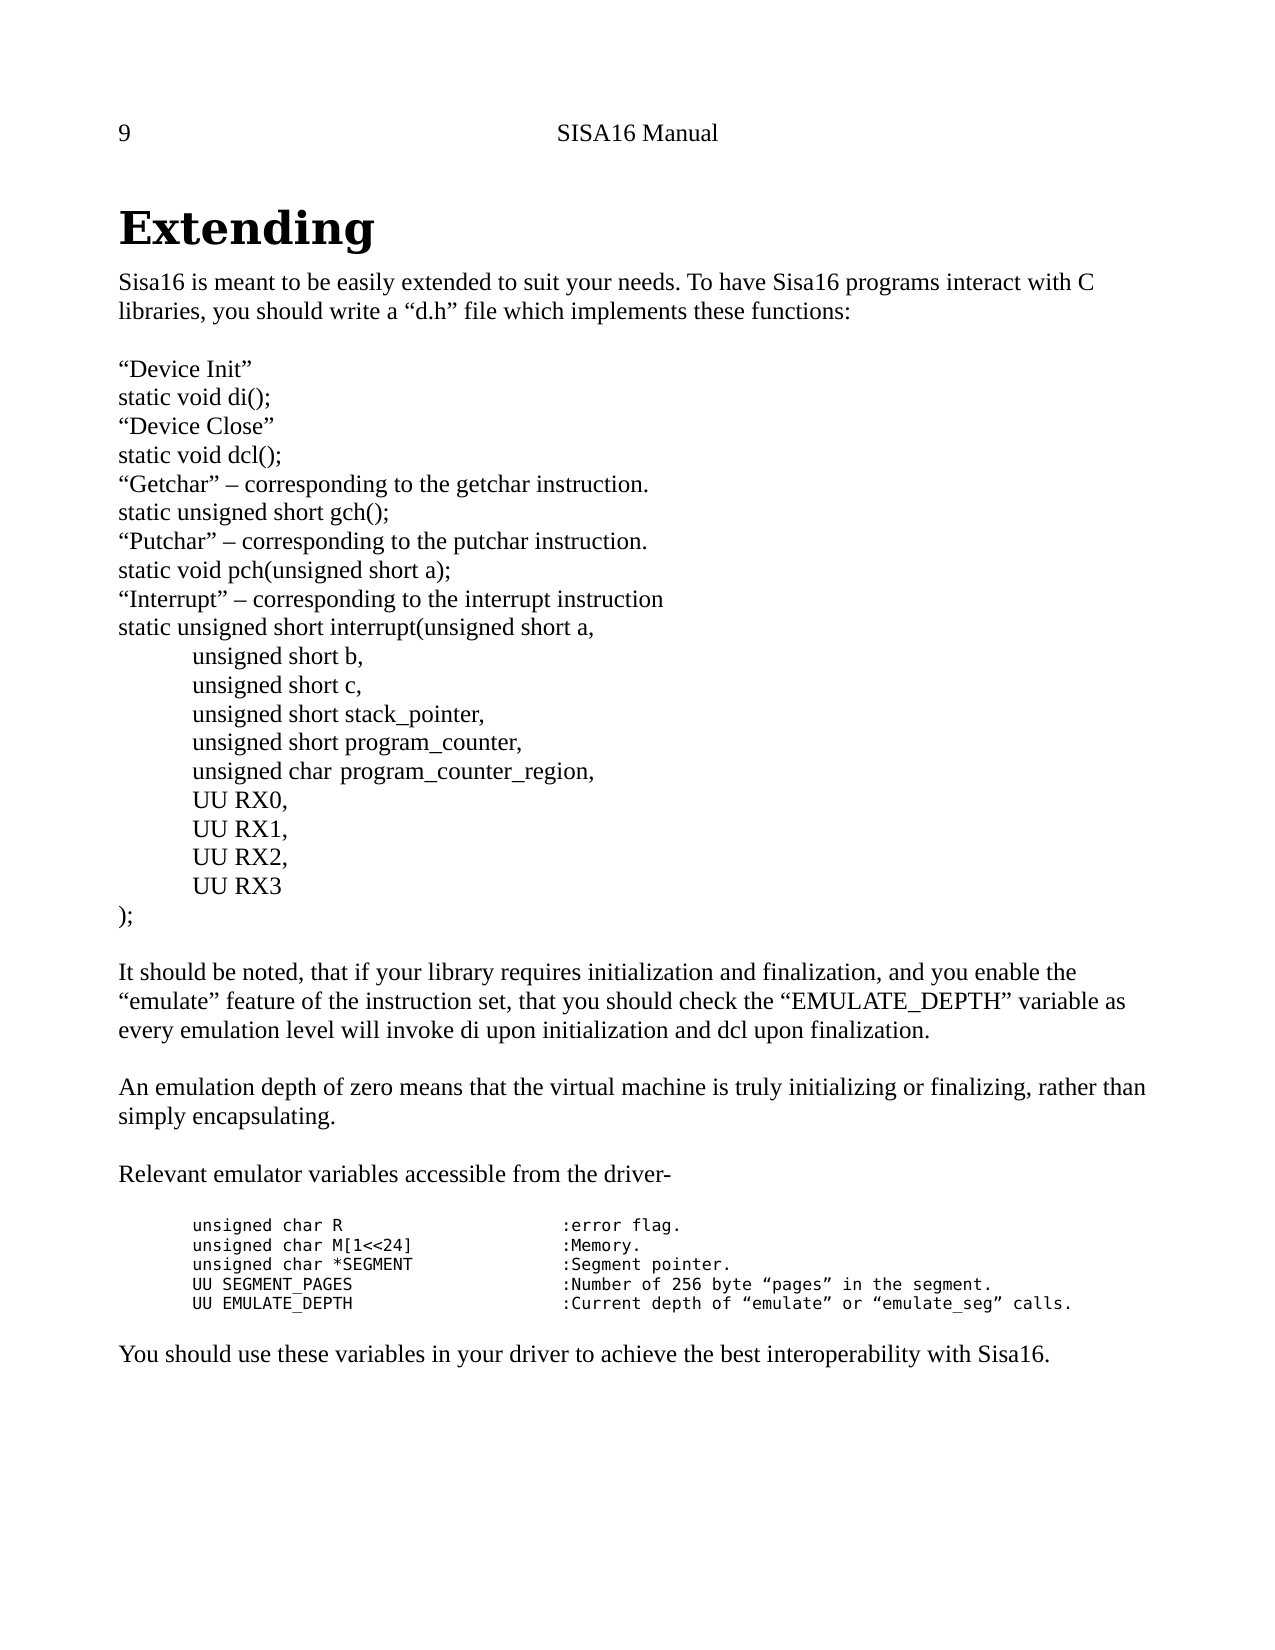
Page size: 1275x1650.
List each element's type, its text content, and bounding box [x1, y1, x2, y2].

text “Interrupt” – corresponding to the interrupt instruction [118, 584, 1157, 612]
text unsigned char M[1<<24] :Memory. [118, 1236, 1157, 1255]
text It should be noted, that if your library requires initialization and finalization, and you enable the “emulate” feature of the instruction set, that you should check the “EMULATE_DEPTH” variable as every emulation level will invoke di upon initialization and dcl upon finalization. [118, 957, 1157, 1044]
text static void di(); [118, 382, 1157, 411]
text Sisa16 is meant to be easily extended to suit your needs. To have Sisa16 programs interact with C libraries, you should write a “d.h” file which implements these functions: [118, 267, 1157, 325]
text static void dcl(); [118, 440, 1157, 469]
text UU RX1, [118, 814, 1157, 842]
text unsigned char R :error flag. [118, 1216, 1157, 1236]
text “Device Close” [118, 411, 1157, 440]
text static unsigned short gch(); [118, 497, 1157, 526]
text static void pch(unsigned short a); [118, 555, 1157, 584]
text unsigned short b, [118, 641, 1157, 670]
text ); [118, 900, 1157, 929]
text Relevant emulator variables accessible from the driver- [118, 1159, 1157, 1216]
text unsigned char *SEGMENT :Segment pointer. [118, 1255, 1157, 1274]
text An emulation depth of zero means that the virtual machine is truly initializing or finalizing, rather than simply encapsulating. [118, 1072, 1157, 1130]
text UU EMULATE_DEPTH :Current depth of “emulate” or “emulate_seg” calls. [118, 1294, 1157, 1313]
text “Getchar” – corresponding to the getchar instruction. [118, 469, 1157, 497]
text UU RX0, [118, 785, 1157, 814]
text unsigned short stack_pointer, [118, 699, 1157, 727]
text “Device Init” [118, 354, 1157, 382]
text unsigned short program_counter, [118, 727, 1157, 756]
text UU RX2, [118, 842, 1157, 871]
text “Putchar” – corresponding to the putchar instruction. [118, 526, 1157, 555]
text UU RX3 [118, 871, 1157, 900]
subtitle Extending [118, 202, 1157, 255]
text static unsigned short interrupt(unsigned short a, [118, 612, 1157, 641]
text UU SEGMENT_PAGES :Number of 256 byte “pages” in the segment. [118, 1274, 1157, 1294]
text You should use these variables in your driver to achieve the best interoperability with Sisa16. [118, 1339, 1157, 1367]
text unsigned short c, [118, 670, 1157, 699]
text unsigned char program_counter_region, [118, 756, 1157, 785]
